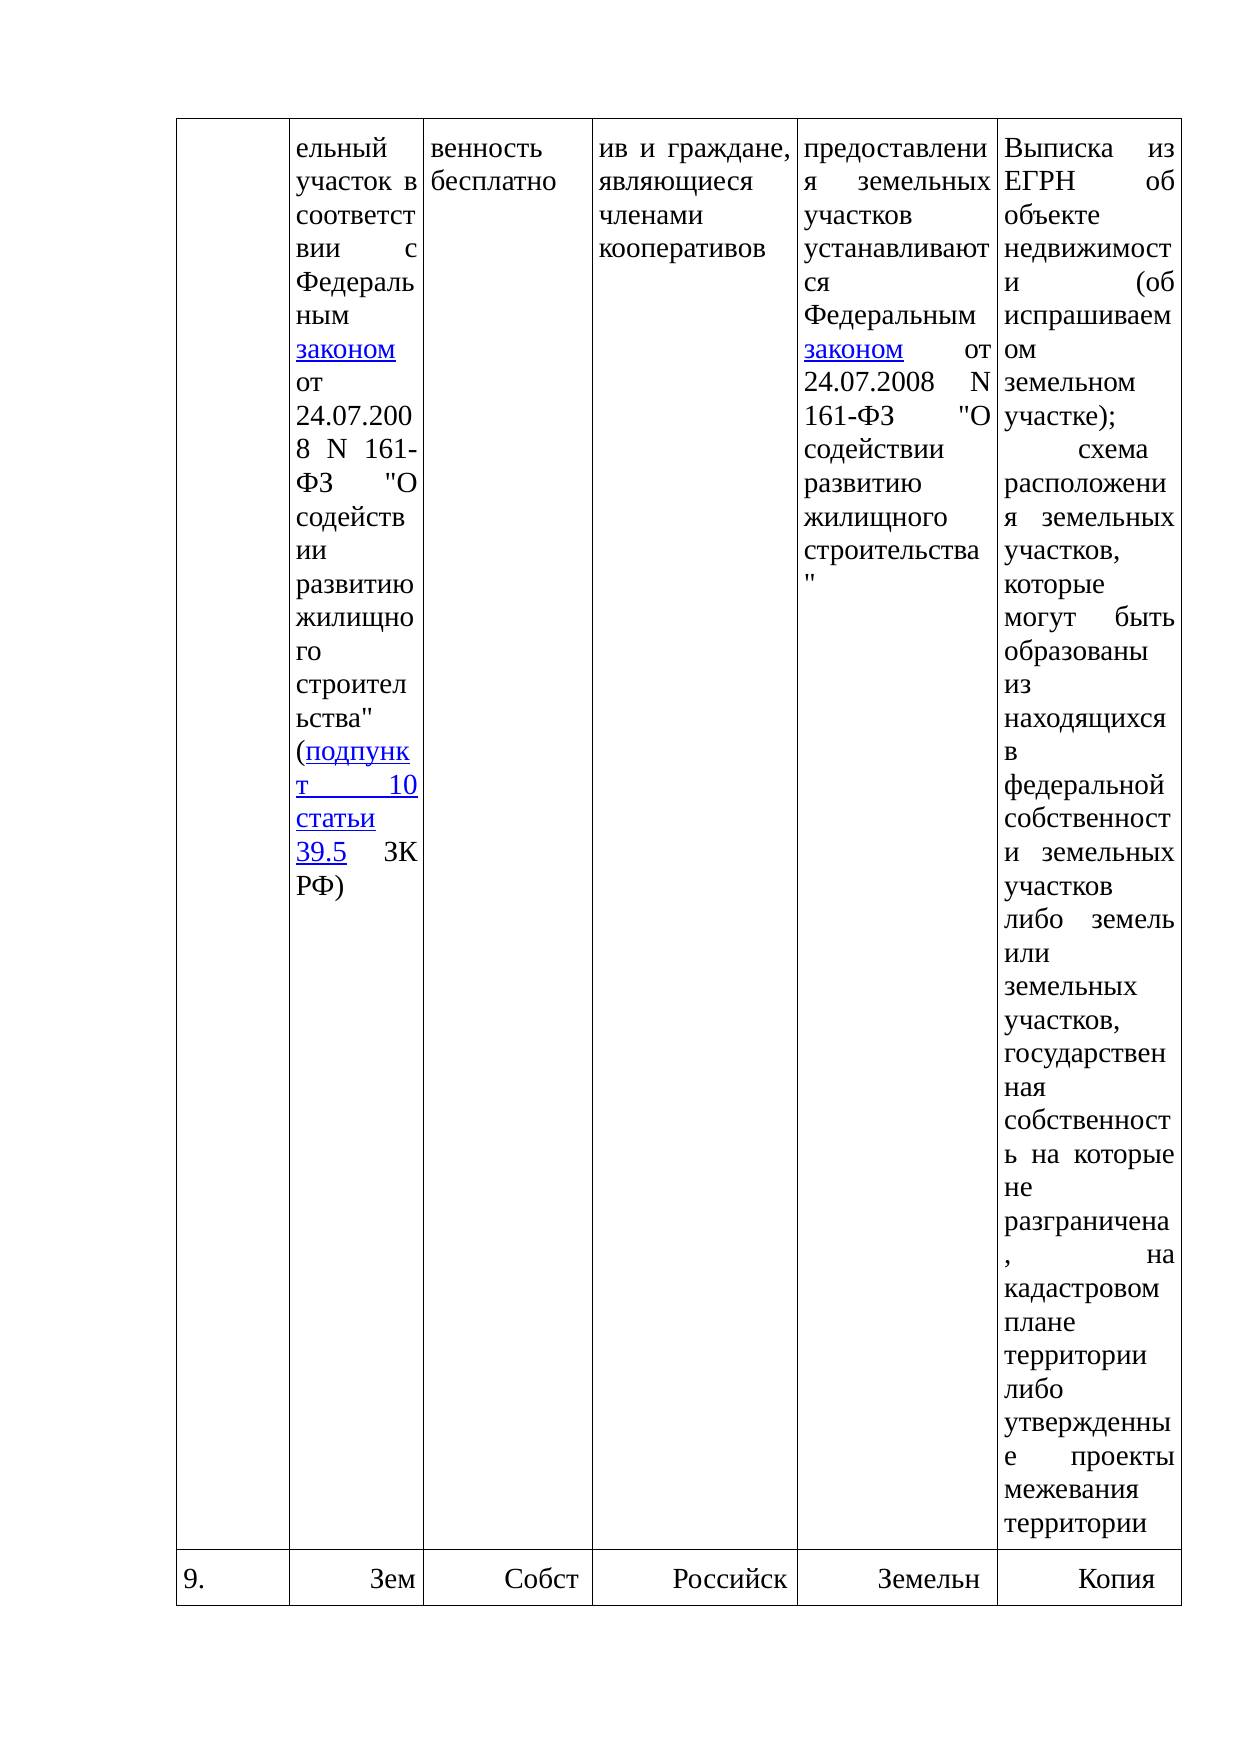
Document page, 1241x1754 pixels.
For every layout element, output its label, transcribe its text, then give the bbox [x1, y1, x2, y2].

table_cell 9. [177, 1550, 289, 1605]
table_cell Выписка из ЕГРН об объекте недвижимости (об испрашиваемом земельном участке); схема расположения земельных участков, которые могут быть образованы из находящихся в федеральной собственности земельных участков либо земель или земельных участков, государственная собственность на которые не разграничена, на кадастровом плане территории либо утвержденные проекты межевания территории [998, 119, 1181, 1549]
table_cell Земельн [798, 1550, 997, 1605]
table_cell Российск [593, 1550, 797, 1605]
table_cell Собст [424, 1550, 592, 1605]
table_cell ив и граждане, являющиеся членами кооперативов [593, 119, 797, 1549]
table_cell [177, 119, 289, 1549]
table_cell Зем [290, 1550, 423, 1605]
table_cell Копия [998, 1550, 1181, 1605]
table_cell предоставления земельных участков устанавливаются Федеральным законом от 24.07.2008 N 161-ФЗ "О содействии развитию жилищного строительства" [798, 119, 997, 1549]
table_cell венность бесплатно [424, 119, 592, 1549]
table_cell ельный участок в соответствии с Федеральным законом от 24.07.2008 N 161-ФЗ "О содействии развитию жилищного строительства" (подпункт 10 статьи 39.5 ЗК РФ) [290, 119, 423, 1549]
